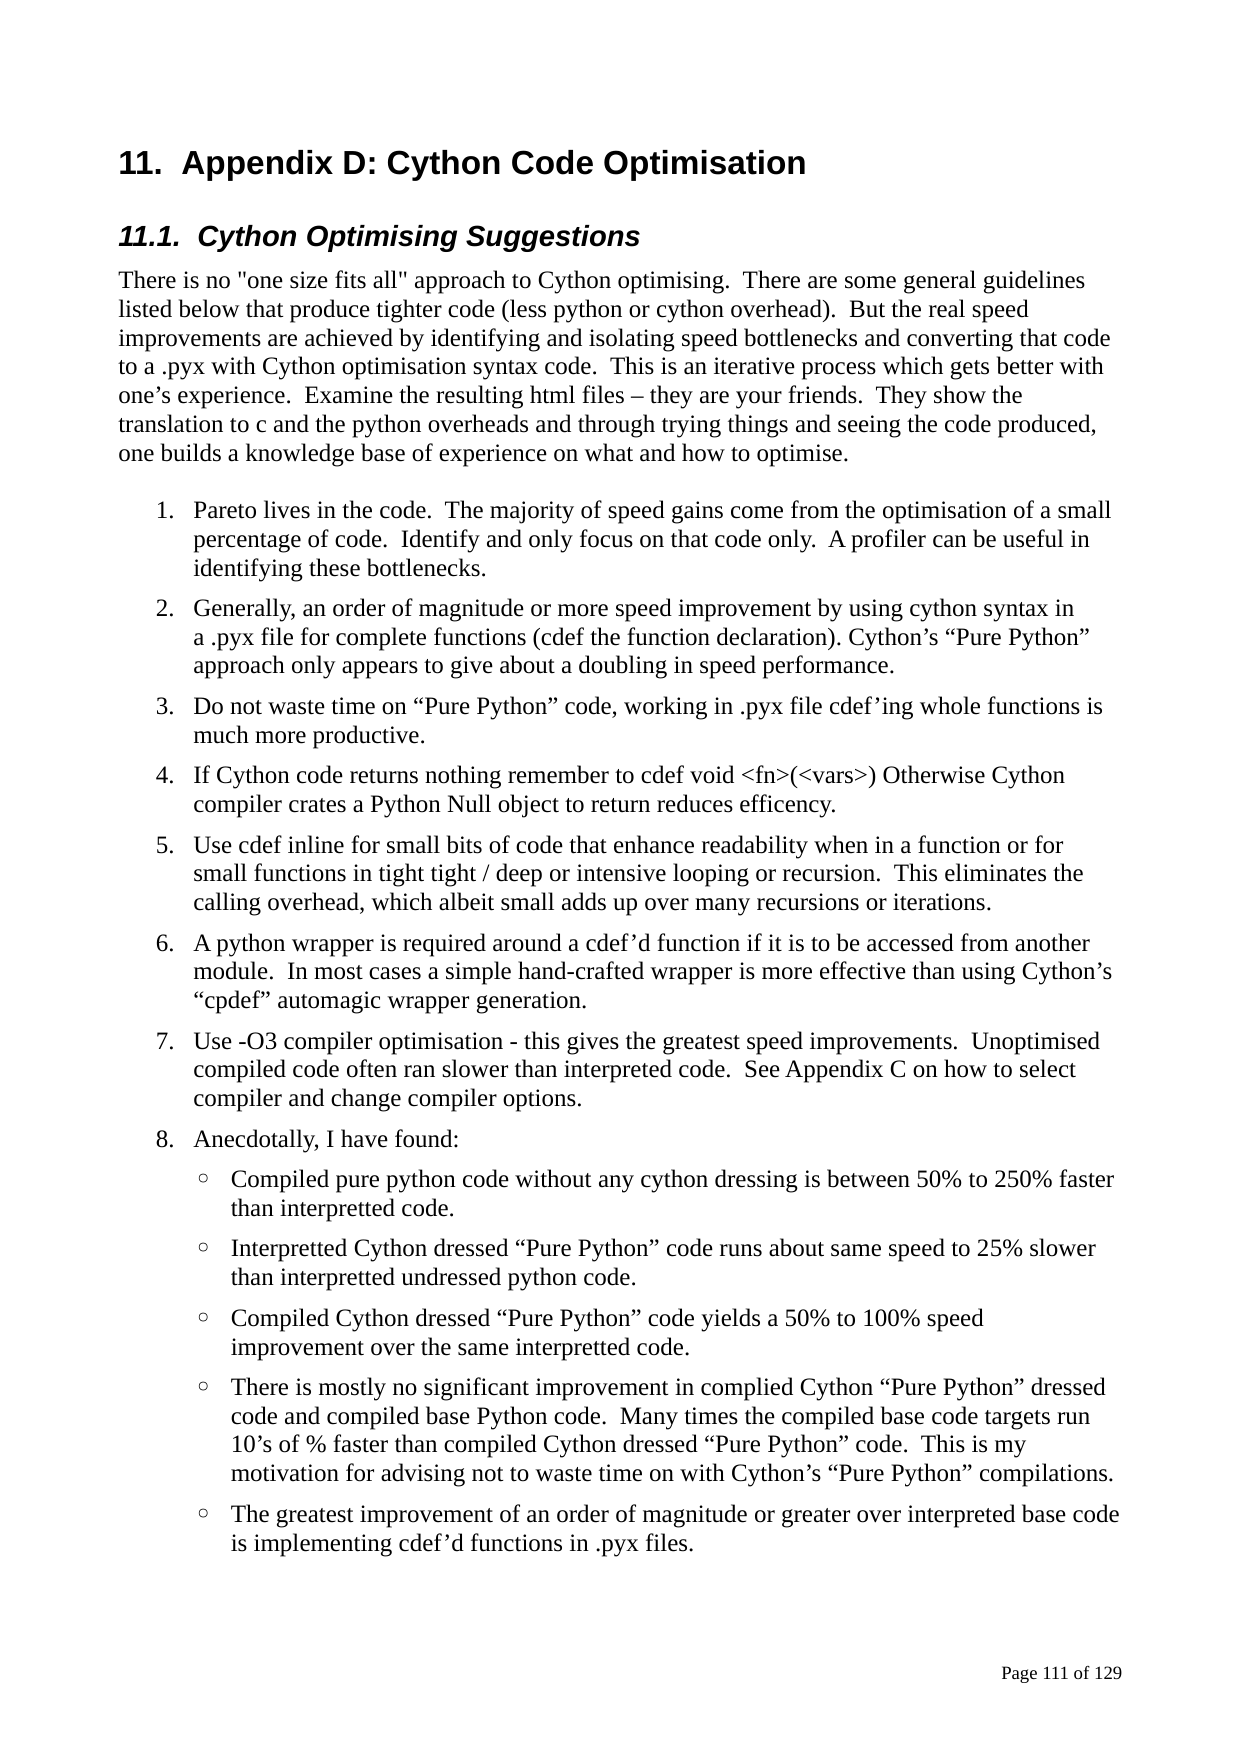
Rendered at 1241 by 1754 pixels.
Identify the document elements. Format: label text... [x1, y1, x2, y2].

list Anecdotally, I have found: [156, 1124, 1122, 1152]
list There is mostly no significant improvement in complied Cython “Pure Python” dressed code and compiled base Python code. Many times the compiled base code targets run 10’s of % faster than compiled Cython dressed “Pure Python” code. This is my motivation for advising not to waste time on with Cython’s “Pure Python” compilations. [193, 1372, 1122, 1487]
text There is no "one size fits all" approach to Cython optimising. There are some general guidelines listed below that produce tighter code (less python or cython overhead). But the real speed improvements are achieved by identifying and isolating speed bottlenecks and converting that code to a .pyx with Cython optimisation syntax code. This is an iterative process which gets better with one’s experience. Examine the resulting html files – they are your friends. They show the translation to c and the python overheads and through trying things and seeing the code produced, one builds a knowledge base of experience on what and how to optimise. [118, 265, 1122, 466]
list Do not waste time on “Pure Python” code, working in .pyx file cdef’ing whole functions is much more productive. [156, 691, 1122, 749]
list Use -O3 compiler optimisation - this gives the greatest speed improvements. Unoptimised compiled code often ran slower than interpreted code. See Appendix C on how to select compiler and change compiler options. [156, 1026, 1122, 1112]
list Generally, an order of magnitude or more speed improvement by using cython syntax in a .pyx file for complete functions (cdef the function declaration). Cython’s “Pure Python” approach only appears to give about a doubling in speed performance. [156, 593, 1122, 679]
list A python wrapper is required around a cdef’d function if it is to be accessed from another module. In most cases a simple hand-crafted wrapper is more effective than using Cython’s “cpdef” automagic wrapper generation. [156, 928, 1122, 1014]
list Use cdef inline for small bits of code that enhance readability when in a function or for small functions in tight tight / deep or intensive looping or recursion. This eliminates the calling overhead, which albeit small adds up over many recursions or iterations. [156, 830, 1122, 916]
subtitle Cython Optimising Suggestions [118, 219, 1122, 253]
list Compiled pure python code without any cython dressing is between 50% to 250% faster than interpretted code. [193, 1164, 1122, 1222]
list If Cython code returns nothing remember to cdef void <fn>(<vars>) Otherwise Cython compiler crates a Python Null object to return reduces efficency. [156, 760, 1122, 818]
list Pareto lives in the code. The majority of speed gains come from the optimisation of a small percentage of code. Identify and only focus on that code only. A profiler can be useful in identifying these bottlenecks. [156, 495, 1122, 581]
list Compiled Cython dressed “Pure Python” code yields a 50% to 100% speed improvement over the same interpretted code. [193, 1303, 1122, 1360]
list Interpretted Cython dressed “Pure Python” code runs about same speed to 25% slower than interpretted undressed python code. [193, 1233, 1122, 1291]
subtitle Appendix D: Cython Code Optimisation [118, 143, 1122, 182]
list The greatest improvement of an order of magnitude or greater over interpreted base code is implementing cdef’d functions in .pyx files. [193, 1499, 1122, 1556]
